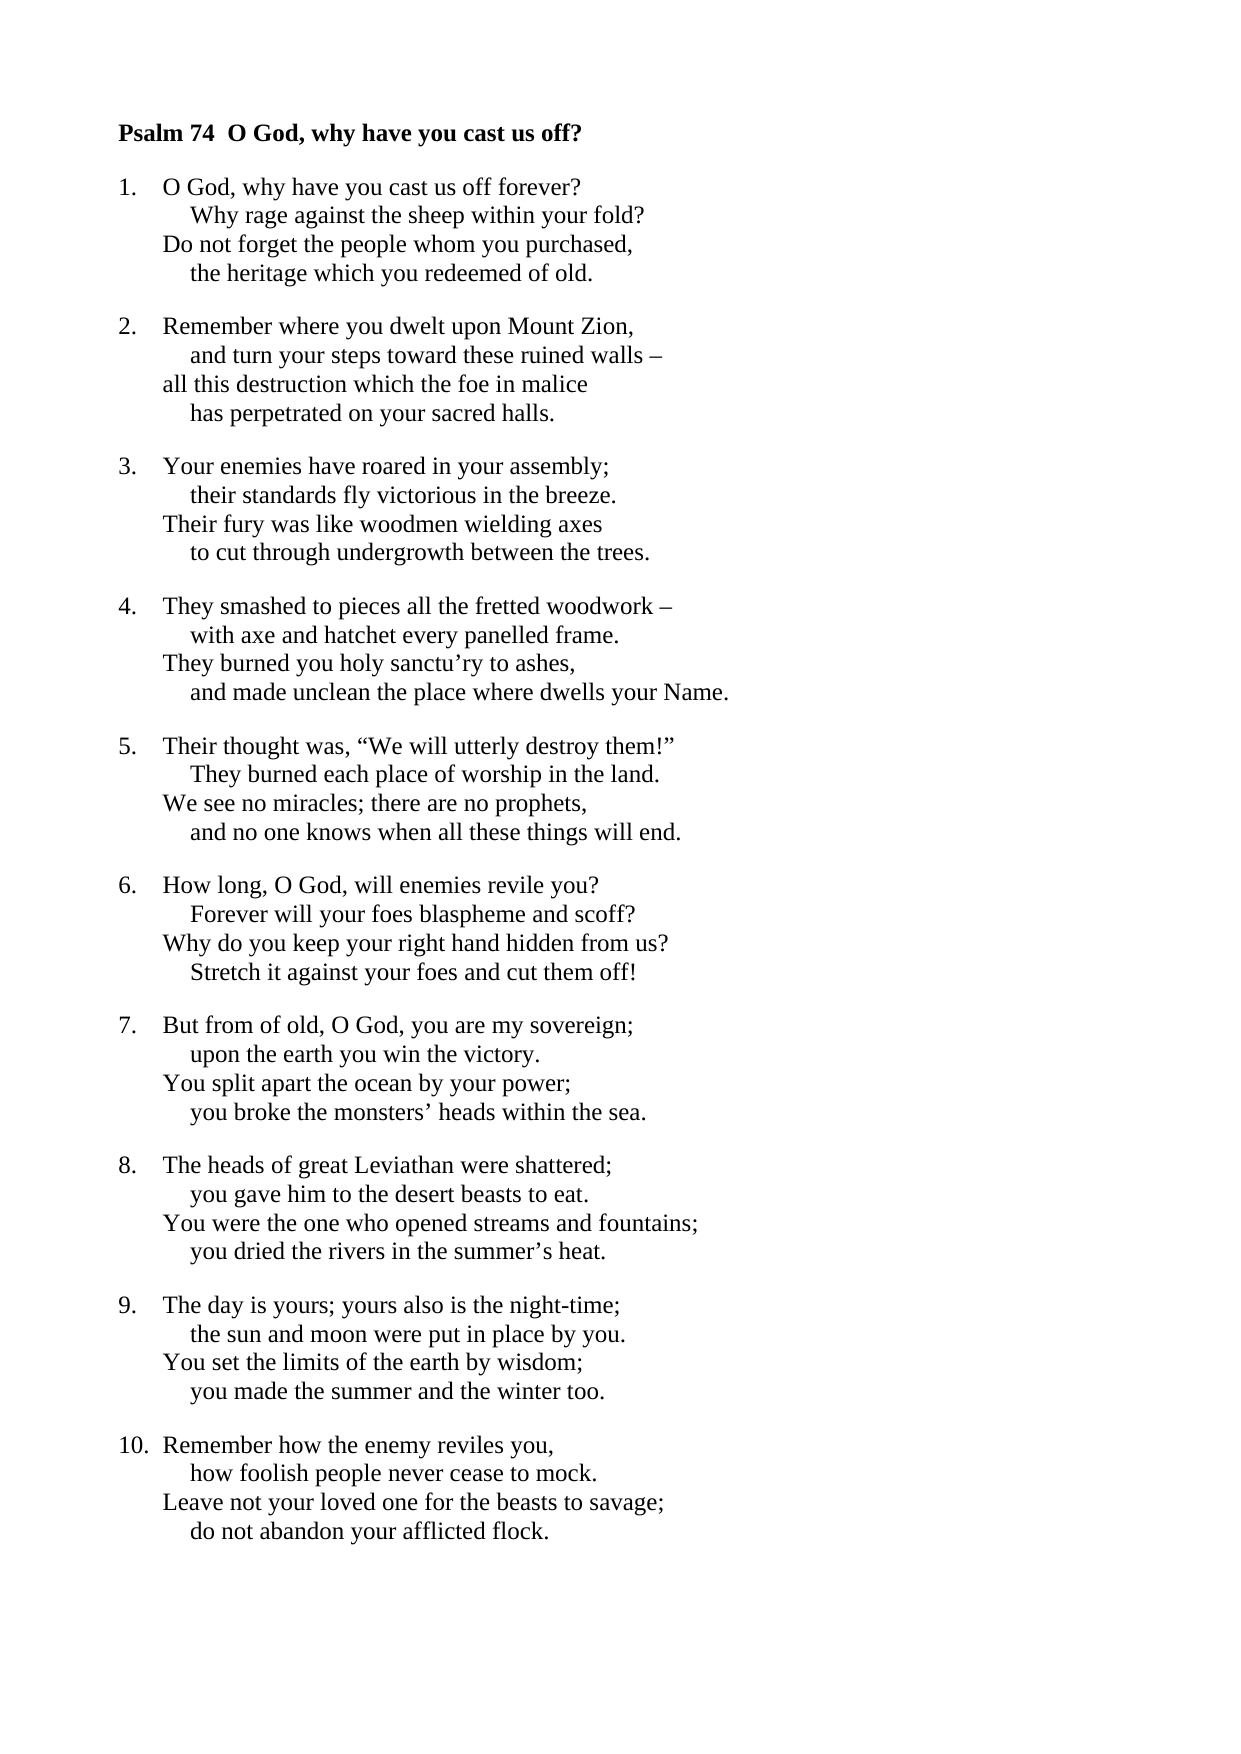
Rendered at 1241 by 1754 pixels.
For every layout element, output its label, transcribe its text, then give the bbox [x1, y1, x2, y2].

text Forever will your foes blaspheme and scoff? [171, 899, 1122, 928]
text You split apart the ocean by your power; [162, 1068, 1122, 1097]
text Do not forget the people whom you purchased, [162, 229, 1122, 258]
text 1. O God, why have you cast us off forever? [118, 172, 1122, 200]
text upon the earth you win the victory. [171, 1039, 1122, 1068]
text We see no miracles; there are no prophets, [162, 788, 1122, 817]
text you gave him to the desert beasts to eat. [171, 1179, 1122, 1208]
text do not abandon your afflicted flock. [171, 1516, 1122, 1545]
text They burned you holy sanctu’ry to ashes, [162, 648, 1122, 677]
text Leave not your loved one for the beasts to savage; [162, 1487, 1122, 1516]
text how foolish people never cease to mock. [171, 1458, 1122, 1487]
text to cut through undergrowth between the trees. [171, 537, 1122, 566]
text They burned each place of worship in the land. [171, 759, 1122, 788]
text 4. They smashed to pieces all the fretted woodwork – [118, 591, 1122, 620]
text has perpetrated on your sacred halls. [171, 398, 1122, 426]
subtitle Psalm 74 O God, why have you cast us off? [118, 118, 1122, 147]
text 9. The day is yours; yours also is the night-time; [118, 1290, 1122, 1319]
text their standards fly victorious in the breeze. [171, 480, 1122, 509]
text and turn your steps toward these ruined walls – [171, 340, 1122, 369]
text 6. How long, O God, will enemies revile you? [118, 871, 1122, 899]
text and made unclean the place where dwells your Name. [171, 677, 1122, 706]
text Why rage against the sheep within your fold? [171, 200, 1122, 229]
text Why do you keep your right hand hidden from us? [162, 928, 1122, 957]
text the sun and moon were put in place by you. [171, 1319, 1122, 1347]
text the heritage which you redeemed of old. [171, 258, 1122, 287]
text Stretch it against your foes and cut them off! [171, 957, 1122, 986]
text with axe and hatchet every panelled frame. [171, 620, 1122, 648]
text you broke the monsters’ heads within the sea. [171, 1097, 1122, 1125]
text 7. But from of old, O God, you are my sovereign; [118, 1010, 1122, 1039]
text you dried the rivers in the summer’s heat. [171, 1236, 1122, 1265]
text 5. Their thought was, “We will utterly destroy them!” [118, 731, 1122, 759]
text all this destruction which the foe in malice [162, 369, 1122, 398]
text 2. Remember where you dwelt upon Mount Zion, [118, 311, 1122, 340]
text 3. Your enemies have roared in your assembly; [118, 451, 1122, 480]
text 8. The heads of great Leviathan were shattered; [118, 1150, 1122, 1179]
text You were the one who opened streams and fountains; [162, 1208, 1122, 1236]
text 10. Remember how the enemy reviles you, [118, 1430, 1122, 1458]
text you made the summer and the winter too. [171, 1376, 1122, 1405]
text Their fury was like woodmen wielding axes [162, 509, 1122, 537]
text and no one knows when all these things will end. [171, 817, 1122, 846]
text You set the limits of the earth by wisdom; [162, 1347, 1122, 1376]
